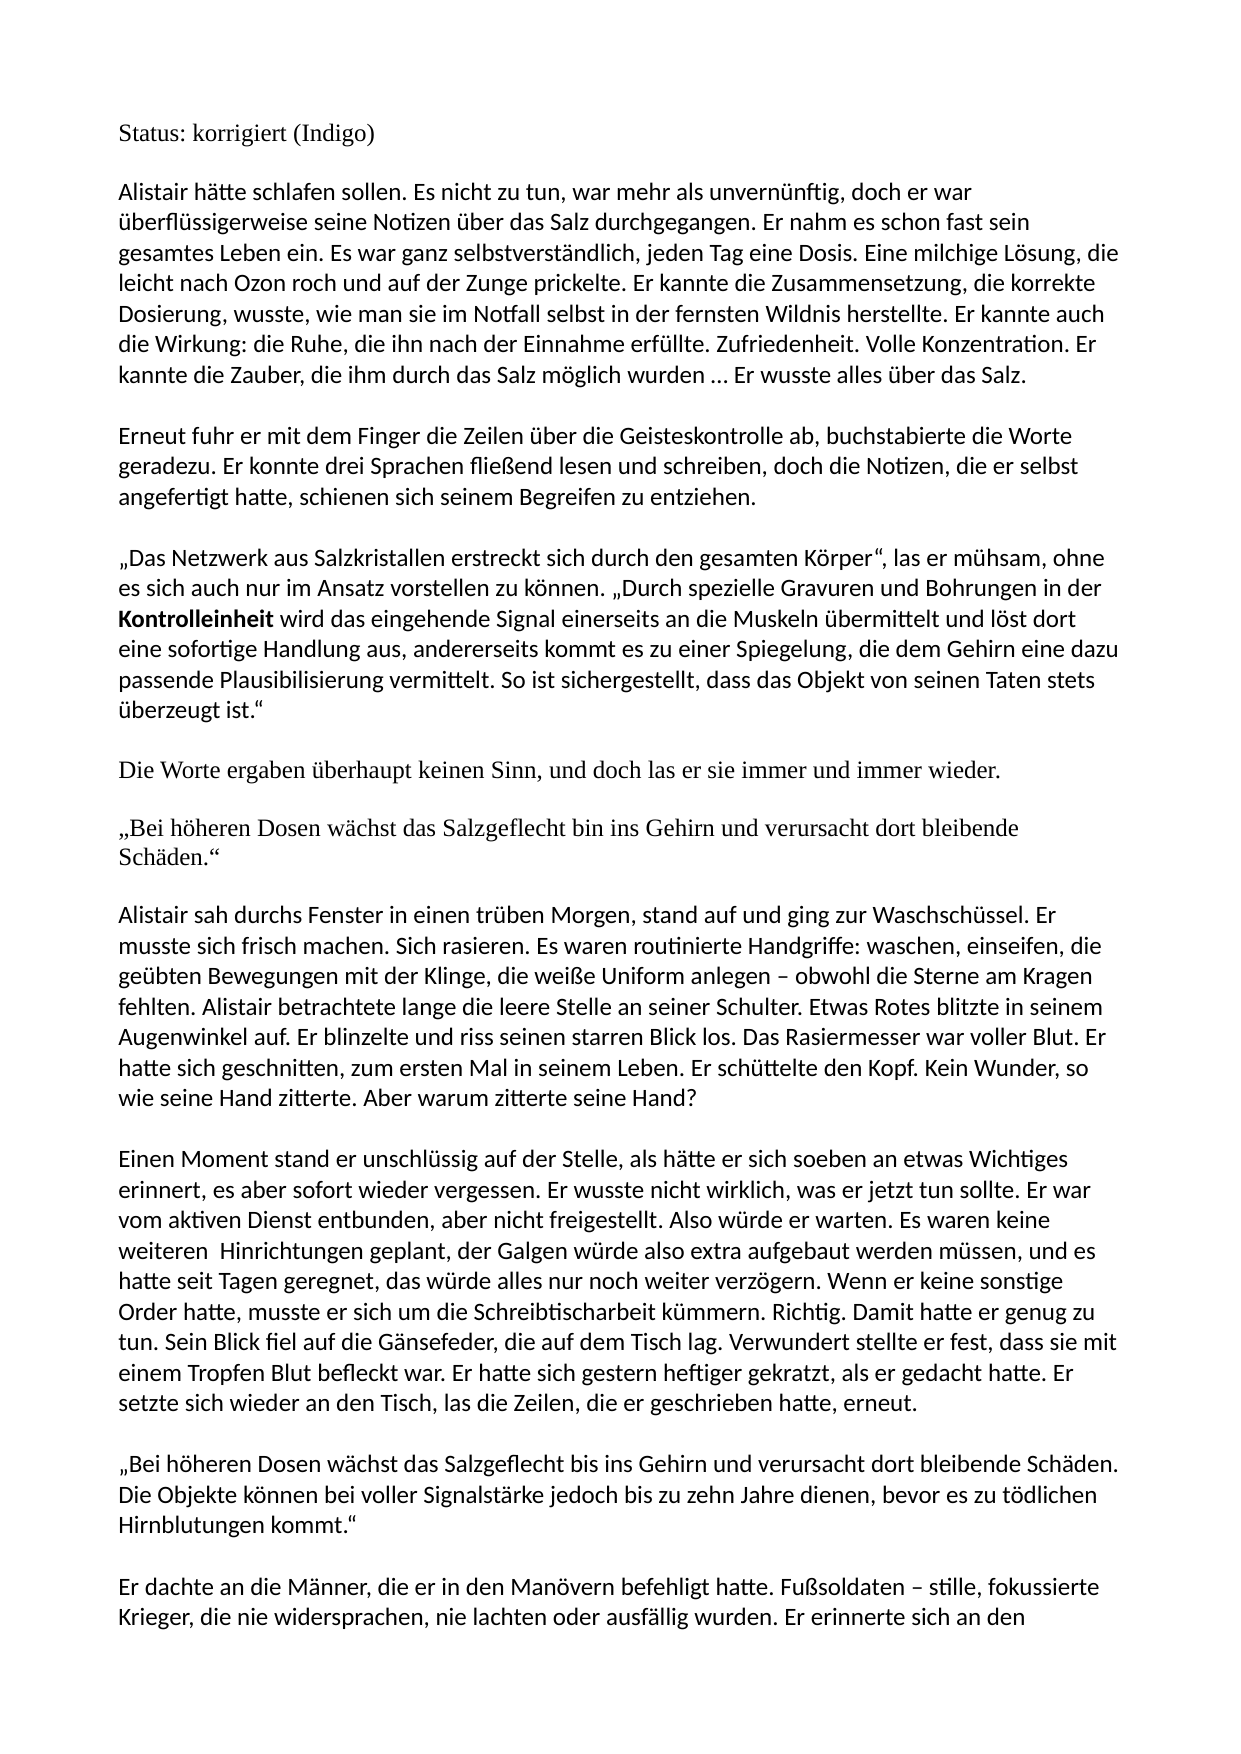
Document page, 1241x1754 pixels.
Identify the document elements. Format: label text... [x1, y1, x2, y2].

text Erneut fuhr er mit dem Finger die Zeilen über die Geisteskontrolle ab, buchstabierte die Worte geradezu. Er konnte drei Sprachen fließend lesen und schreiben, doch die Notizen, die er selbst angefertigt hatte, schienen sich seinem Begreifen zu entziehen. [118, 420, 1122, 511]
text „Bei höheren Dosen wächst das Salzgeflecht bin ins Gehirn und verursacht dort bleibende Schäden.“ [118, 813, 1122, 871]
text Einen Moment stand er unschlüssig auf der Stelle, als hätte er sich soeben an etwas Wichtiges erinnert, es aber sofort wieder vergessen. Er wusste nicht wirklich, was er jetzt tun sollte. Er war vom aktiven Dienst entbunden, aber nicht freigestellt. Also würde er warten. Es waren keine weiteren Hinrichtungen geplant, der Galgen würde also extra aufgebaut werden müssen, und es hatte seit Tagen geregnet, das würde alles nur noch weiter verzögern. Wenn er keine sonstige Order hatte, musste er sich um die Schreibtischarbeit kümmern. Richtig. Damit hatte er genug zu tun. Sein Blick fiel auf die Gänsefeder, die auf dem Tisch lag. Verwundert stellte er fest, dass sie mit einem Tropfen Blut befleckt war. Er hatte sich gestern heftiger gekratzt, als er gedacht hatte. Er setzte sich wieder an den Tisch, las die Zeilen, die er geschrieben hatte, erneut. [118, 1143, 1122, 1418]
text ­Status: korrigiert (Indigo) [118, 118, 1122, 147]
text Alistair sah durchs Fenster in einen trüben Morgen, stand auf und ging zur Waschschüssel. Er musste sich frisch machen. Sich rasieren. Es waren routinierte Handgriffe: waschen, einseifen, die geübten Bewegungen mit der Klinge, die weiße Uniform anlegen – obwohl die Sterne am Kragen fehlten. Alistair betrachtete lange die leere Stelle an seiner Schulter. Etwas Rotes blitzte in seinem Augenwinkel auf. Er blinzelte und riss seinen starren Blick los. Das Rasiermesser war voller Blut. Er hatte sich geschnitten, zum ersten Mal in seinem Leben. Er schüttelte den Kopf. Kein Wunder, so wie seine Hand zitterte. Aber warum zitterte seine Hand? [118, 899, 1122, 1113]
text „Das Netzwerk aus Salzkristallen erstreckt sich durch den gesamten Körper“, las er mühsam, ohne es sich auch nur im Ansatz vorstellen zu können. „Durch spezielle Gravuren und Bohrungen in der Kontrolleinheit wird das eingehende Signal einerseits an die Muskeln übermittelt und löst dort eine sofortige Handlung aus, andererseits kommt es zu einer Spiegelung, die dem Gehirn eine dazu passende Plausibilisierung vermittelt. So ist sichergestellt, dass das Objekt von seinen Taten stets überzeugt ist.“ [118, 542, 1122, 725]
text Die Worte ergaben überhaupt keinen Sinn, und doch las er sie immer und immer wieder. [118, 756, 1122, 784]
text Er dachte an die Männer, die er in den Manövern befehligt hatte. Fußsoldaten – stille, fokussierte Krieger, die nie widersprachen, nie lachten oder ausfällig wurden. Er erinnerte sich an den [118, 1571, 1122, 1632]
text „Bei höheren Dosen wächst das Salzgeflecht bis ins Gehirn und verursacht dort bleibende Schäden. Die Objekte können bei voller Signalstärke jedoch bis zu zehn Jahre dienen, bevor es zu tödlichen Hirnblutungen kommt.“ [118, 1449, 1122, 1540]
text Alistair hätte schlafen sollen. Es nicht zu tun, war mehr als unvernünftig, doch er war überflüssigerweise seine Notizen über das Salz durchgegangen. Er nahm es schon fast sein gesamtes Leben ein. Es war ganz selbstverständlich, jeden Tag eine Dosis. Eine milchige Lösung, die leicht nach Ozon roch und auf der Zunge prickelte. Er kannte die Zusammensetzung, die korrekte Dosierung, wusste, wie man sie im Notfall selbst in der fernsten Wildnis herstellte. Er kannte auch die Wirkung: die Ruhe, die ihn nach der Einnahme erfüllte. Zufriedenheit. Volle Konzentration. Er kannte die Zauber, die ihm durch das Salz möglich wurden … Er wusste alles über das Salz. [118, 176, 1122, 389]
